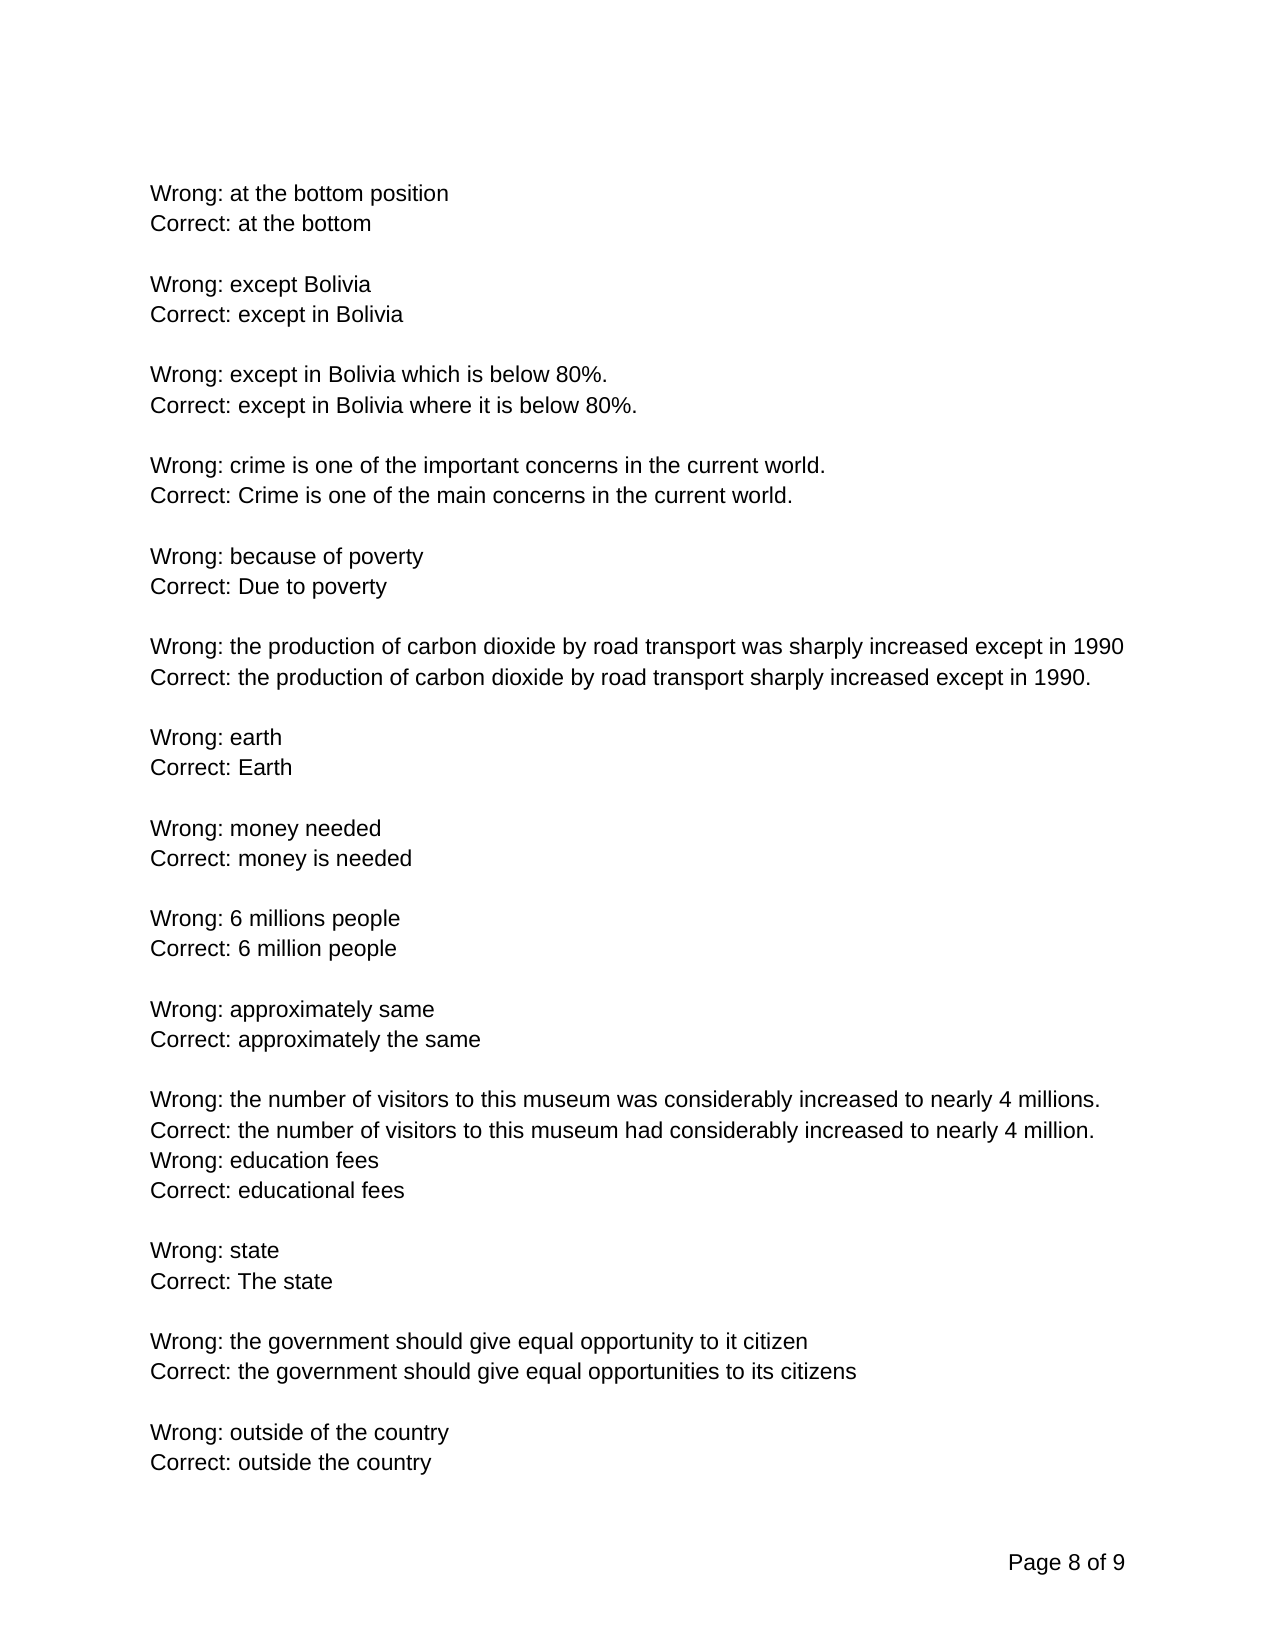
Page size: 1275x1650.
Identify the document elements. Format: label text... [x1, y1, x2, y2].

text Correct: The state [150, 1268, 1125, 1294]
text Correct: approximately the same [150, 1026, 1125, 1052]
text Wrong: 6 millions people [150, 905, 1125, 932]
text Wrong: the government should give equal opportunity to it citizen [150, 1328, 1125, 1354]
text Wrong: approximately same [150, 996, 1125, 1022]
text Correct: the number of visitors to this museum had considerably increased to nearly 4 million. [150, 1117, 1125, 1143]
text Wrong: crime is one of the important concerns in the current world. [150, 452, 1125, 478]
text Wrong: earth [150, 724, 1125, 750]
text Wrong: education fees [150, 1147, 1125, 1173]
text Correct: outside the country [150, 1449, 1125, 1475]
text Wrong: the number of visitors to this museum was considerably increased to nearly 4 millions. [150, 1086, 1125, 1113]
text Wrong: at the bottom position [150, 180, 1125, 207]
text Wrong: because of poverty [150, 543, 1125, 569]
text Wrong: the production of carbon dioxide by road transport was sharply increased except in 1990 [150, 633, 1125, 660]
text Wrong: state [150, 1237, 1125, 1264]
text Correct: the government should give equal opportunities to its citizens [150, 1358, 1125, 1385]
text Wrong: money needed [150, 814, 1125, 841]
text Correct: except in Bolivia where it is below 80%. [150, 392, 1125, 418]
text Correct: except in Bolivia [150, 301, 1125, 327]
text Wrong: outside of the country [150, 1419, 1125, 1445]
text Correct: 6 million people [150, 935, 1125, 962]
text Correct: the production of carbon dioxide by road transport sharply increased except in 1990. [150, 663, 1125, 690]
text Correct: Crime is one of the main concerns in the current world. [150, 482, 1125, 509]
text Correct: Earth [150, 754, 1125, 781]
text Correct: educational fees [150, 1177, 1125, 1203]
text Correct: at the bottom [150, 210, 1125, 237]
text Correct: Due to poverty [150, 573, 1125, 599]
text Wrong: except Bolivia [150, 271, 1125, 297]
text Wrong: except in Bolivia which is below 80%. [150, 361, 1125, 388]
text Correct: money is needed [150, 845, 1125, 871]
